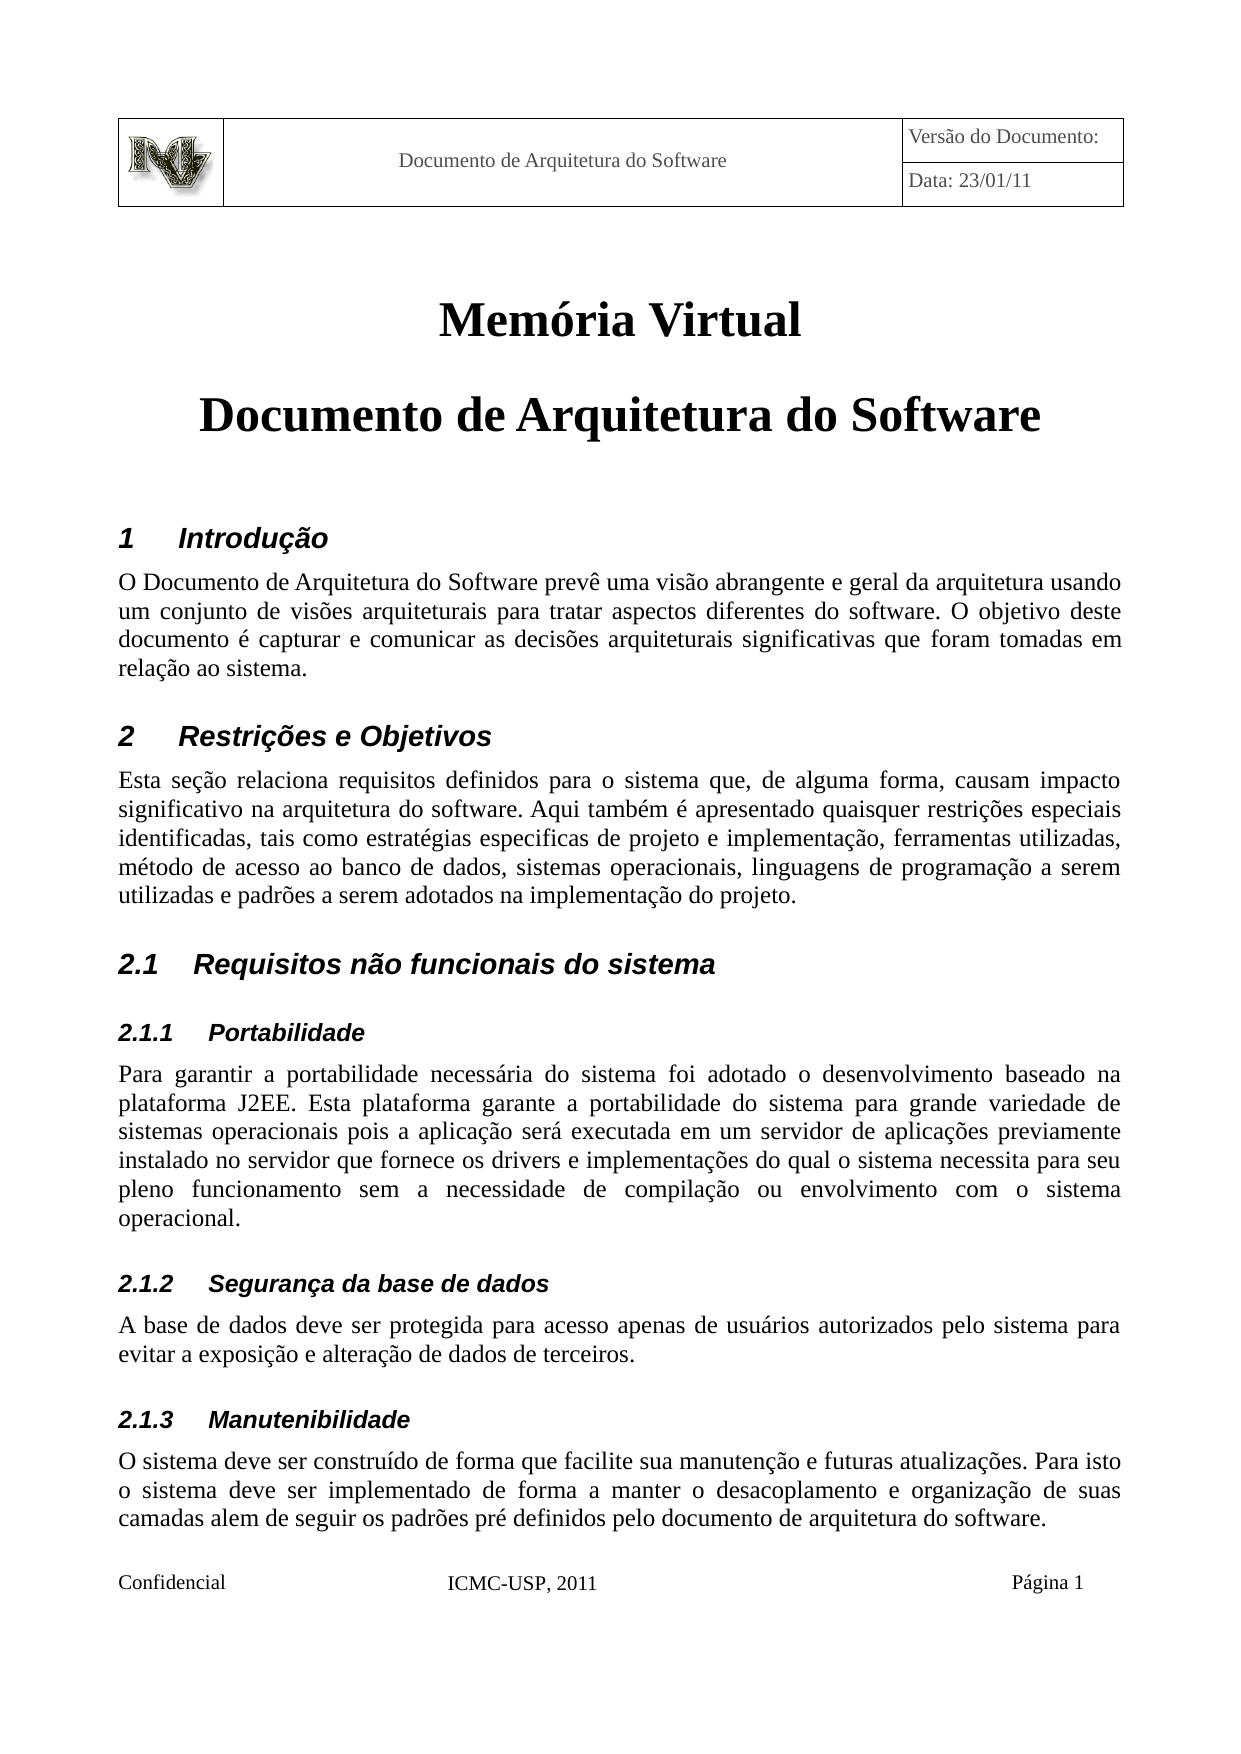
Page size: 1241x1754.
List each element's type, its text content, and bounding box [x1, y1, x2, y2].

subtitle Portabilidade [118, 1018, 1122, 1046]
subtitle Segurança da base de dados [118, 1269, 1122, 1297]
subtitle Requisitos não funcionais do sistema [118, 947, 1122, 980]
text Esta seção relaciona requisitos definidos para o sistema que, de alguma forma, causam impacto significativo na arquitetura do software. Aqui também é apresentado quaisquer restrições especiais identificadas, tais como estratégias especificas de projeto e implementação, ferramentas utilizadas, método de acesso ao banco de dados, sistemas operacionais, linguagens de programação a serem utilizadas e padrões a serem adotados na implementação do projeto. [118, 766, 1122, 909]
subtitle Introdução [118, 521, 1122, 554]
picture [123, 125, 214, 200]
text O sistema deve ser construído de forma que facilite sua manutenção e futuras atualizações. Para isto o sistema deve ser implementado de forma a manter o desacoplamento e organização de suas camadas alem de seguir os padrões pré definidos pelo documento de arquitetura do software. [118, 1446, 1122, 1532]
subtitle Manutenibilidade [118, 1405, 1122, 1433]
text A base de dados deve ser protegida para acesso apenas de usuários autorizados pelo sistema para evitar a exposição e alteração de dados de terceiros. [118, 1310, 1122, 1367]
subtitle Restrições e Objetivos [118, 719, 1122, 753]
text Para garantir a portabilidade necessária do sistema foi adotado o desenvolvimento baseado na plataforma J2EE. Esta plataforma garante a portabilidade do sistema para grande variedade de sistemas operacionais pois a aplicação será executada em um servidor de aplicações previamente instalado no servidor que fornece os drivers e implementações do qual o sistema necessita para seu pleno funcionamento sem a necessidade de compilação ou envolvimento com o sistema operacional. [118, 1059, 1122, 1231]
subtitle Documento de Arquitetura do Software [118, 385, 1122, 442]
text O Documento de Arquitetura do Software prevê uma visão abrangente e geral da arquitetura usando um conjunto de visões arquiteturais para tratar aspectos diferentes do software. O objetivo deste documento é capturar e comunicar as decisões arquiteturais significativas que foram tomadas em relação ao sistema. [118, 567, 1122, 682]
subtitle Memória Virtual [118, 290, 1122, 347]
